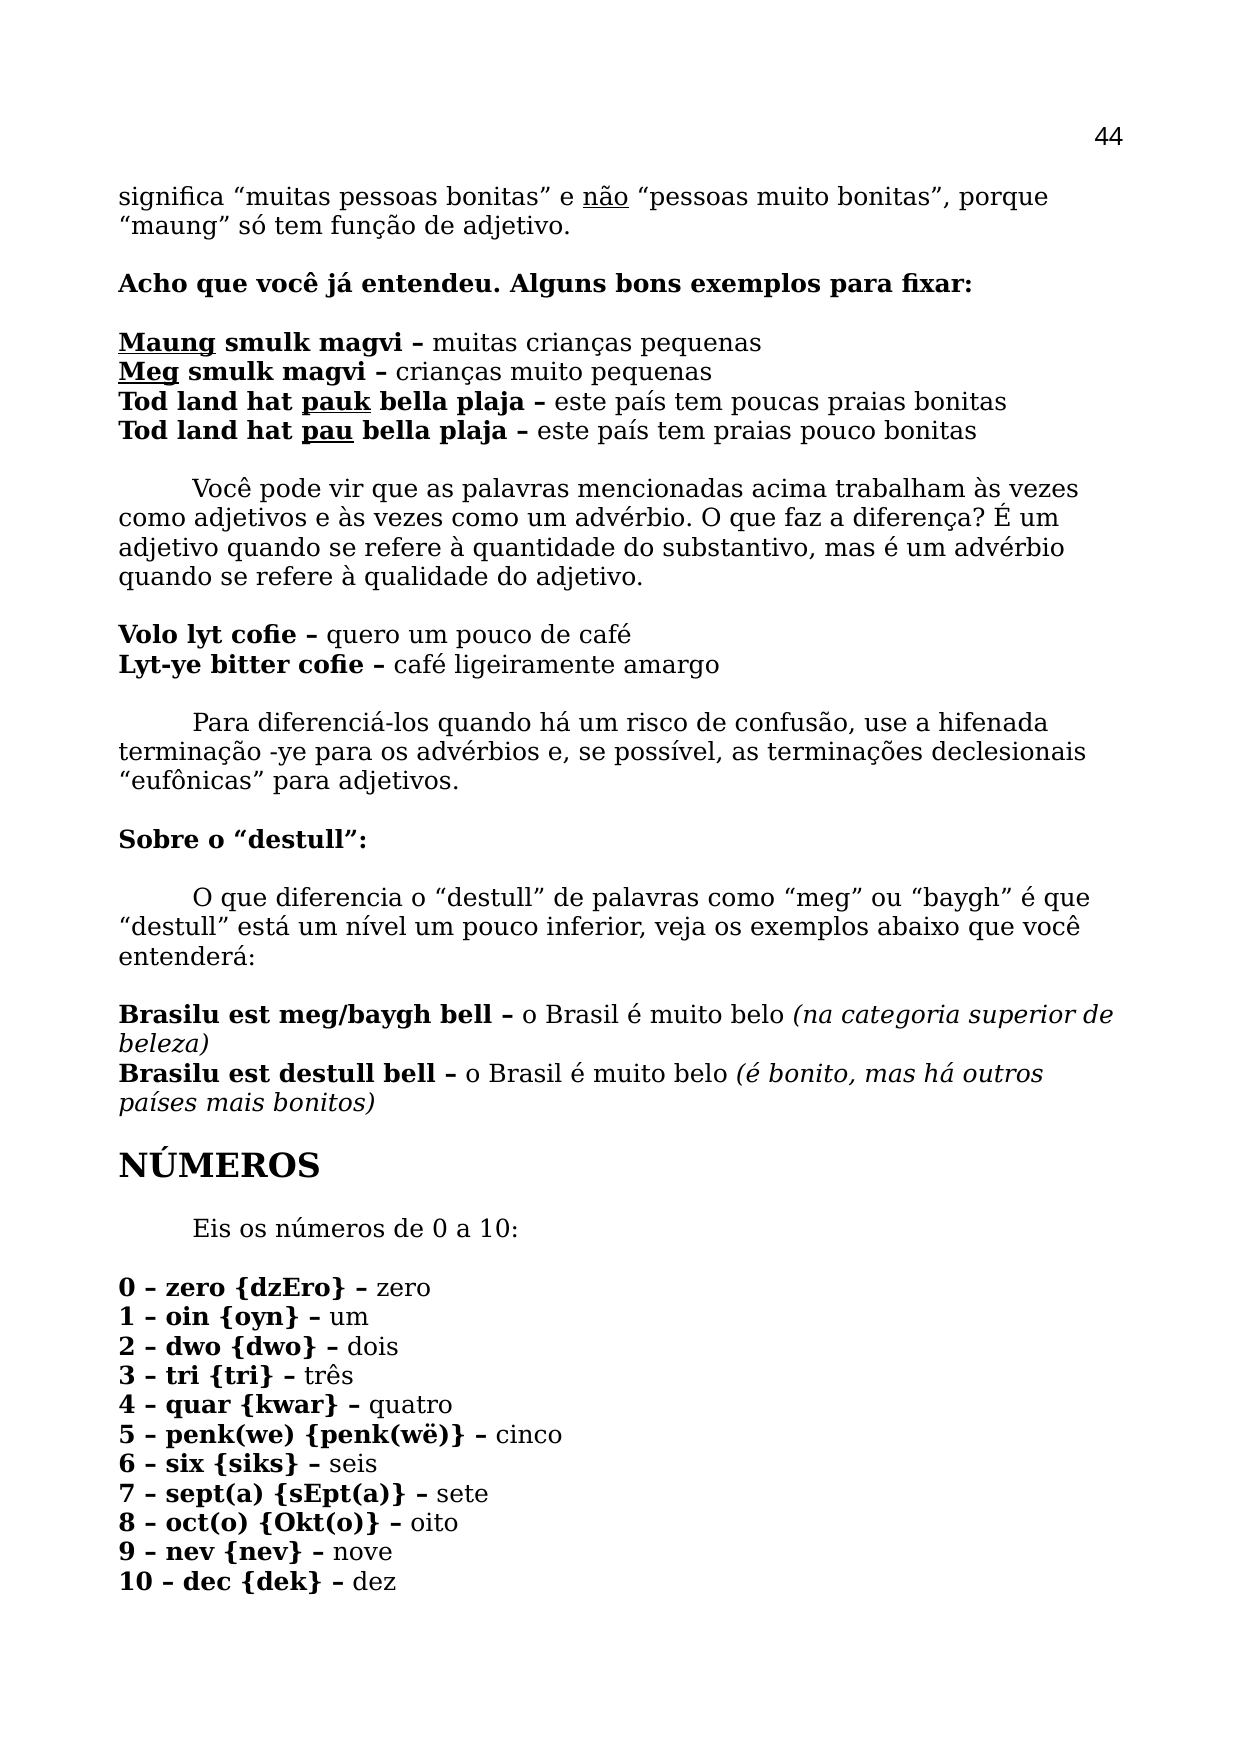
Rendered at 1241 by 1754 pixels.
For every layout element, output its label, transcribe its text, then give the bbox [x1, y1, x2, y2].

text 0 – zero {dzEro} – zero [118, 1273, 1123, 1302]
text 3 – tri {tri} – três [118, 1361, 1123, 1390]
text Tod land hat pauk bella plaja – este país tem poucas praias bonitas [118, 386, 1123, 416]
text O que diferencia o “destull” de palavras como “meg” ou “baygh” é que “destull” está um nível um pouco inferior, veja os exemplos abaixo que você entenderá: [118, 883, 1123, 971]
text Acho que você já entendeu. Alguns bons exemplos para fixar: [118, 269, 1123, 298]
text 7 – sept(a) {sEpt(a)} – sete [118, 1478, 1123, 1508]
text 10 – dec {dek} – dez [118, 1567, 1123, 1596]
text 9 – nev {nev} – nove [118, 1537, 1123, 1567]
text Brasilu est meg/baygh bell – o Brasil é muito belo (na categoria superior de beleza) [118, 1000, 1123, 1058]
text 8 – oct(o) {Okt(o)} – oito [118, 1508, 1123, 1537]
text Sobre o “destull”: [118, 825, 1123, 854]
text Para diferenciá-los quando há um risco de confusão, use a hifenada terminação -ye para os advérbios e, se possível, as terminações declesionais “eufônicas” para adjetivos. [118, 708, 1123, 796]
text 4 – quar {kwar} – quatro [118, 1390, 1123, 1420]
text significa “muitas pessoas bonitas” e não “pessoas muito bonitas”, porque “maung” só tem função de adjetivo. [118, 182, 1123, 240]
text Volo lyt cofie – quero um pouco de café [118, 620, 1123, 649]
text Meg smulk magvi – crianças muito pequenas [118, 357, 1123, 386]
text Você pode vir que as palavras mencionadas acima trabalham às vezes como adjetivos e às vezes como um advérbio. O que faz a diferença? É um adjetivo quando se refere à quantidade do substantivo, mas é um advérbio quando se refere à qualidade do adjetivo. [118, 474, 1123, 591]
text 2 – dwo {dwo} – dois [118, 1332, 1123, 1361]
text Eis os números de 0 a 10: [118, 1214, 1123, 1244]
text 5 – penk(we) {penk(wë)} – cinco [118, 1420, 1123, 1449]
text 1 – oin {oyn} – um [118, 1302, 1123, 1332]
subtitle NÚMEROS [118, 1146, 1123, 1185]
text Tod land hat pau bella plaja – este país tem praias pouco bonitas [118, 416, 1123, 445]
text Lyt-ye bitter cofie – café ligeiramente amargo [118, 649, 1123, 679]
text 6 – six {siks} – seis [118, 1449, 1123, 1478]
text Maung smulk magvi – muitas crianças pequenas [118, 328, 1123, 357]
text Brasilu est destull bell – o Brasil é muito belo (é bonito, mas há outros países mais bonitos) [118, 1058, 1123, 1117]
